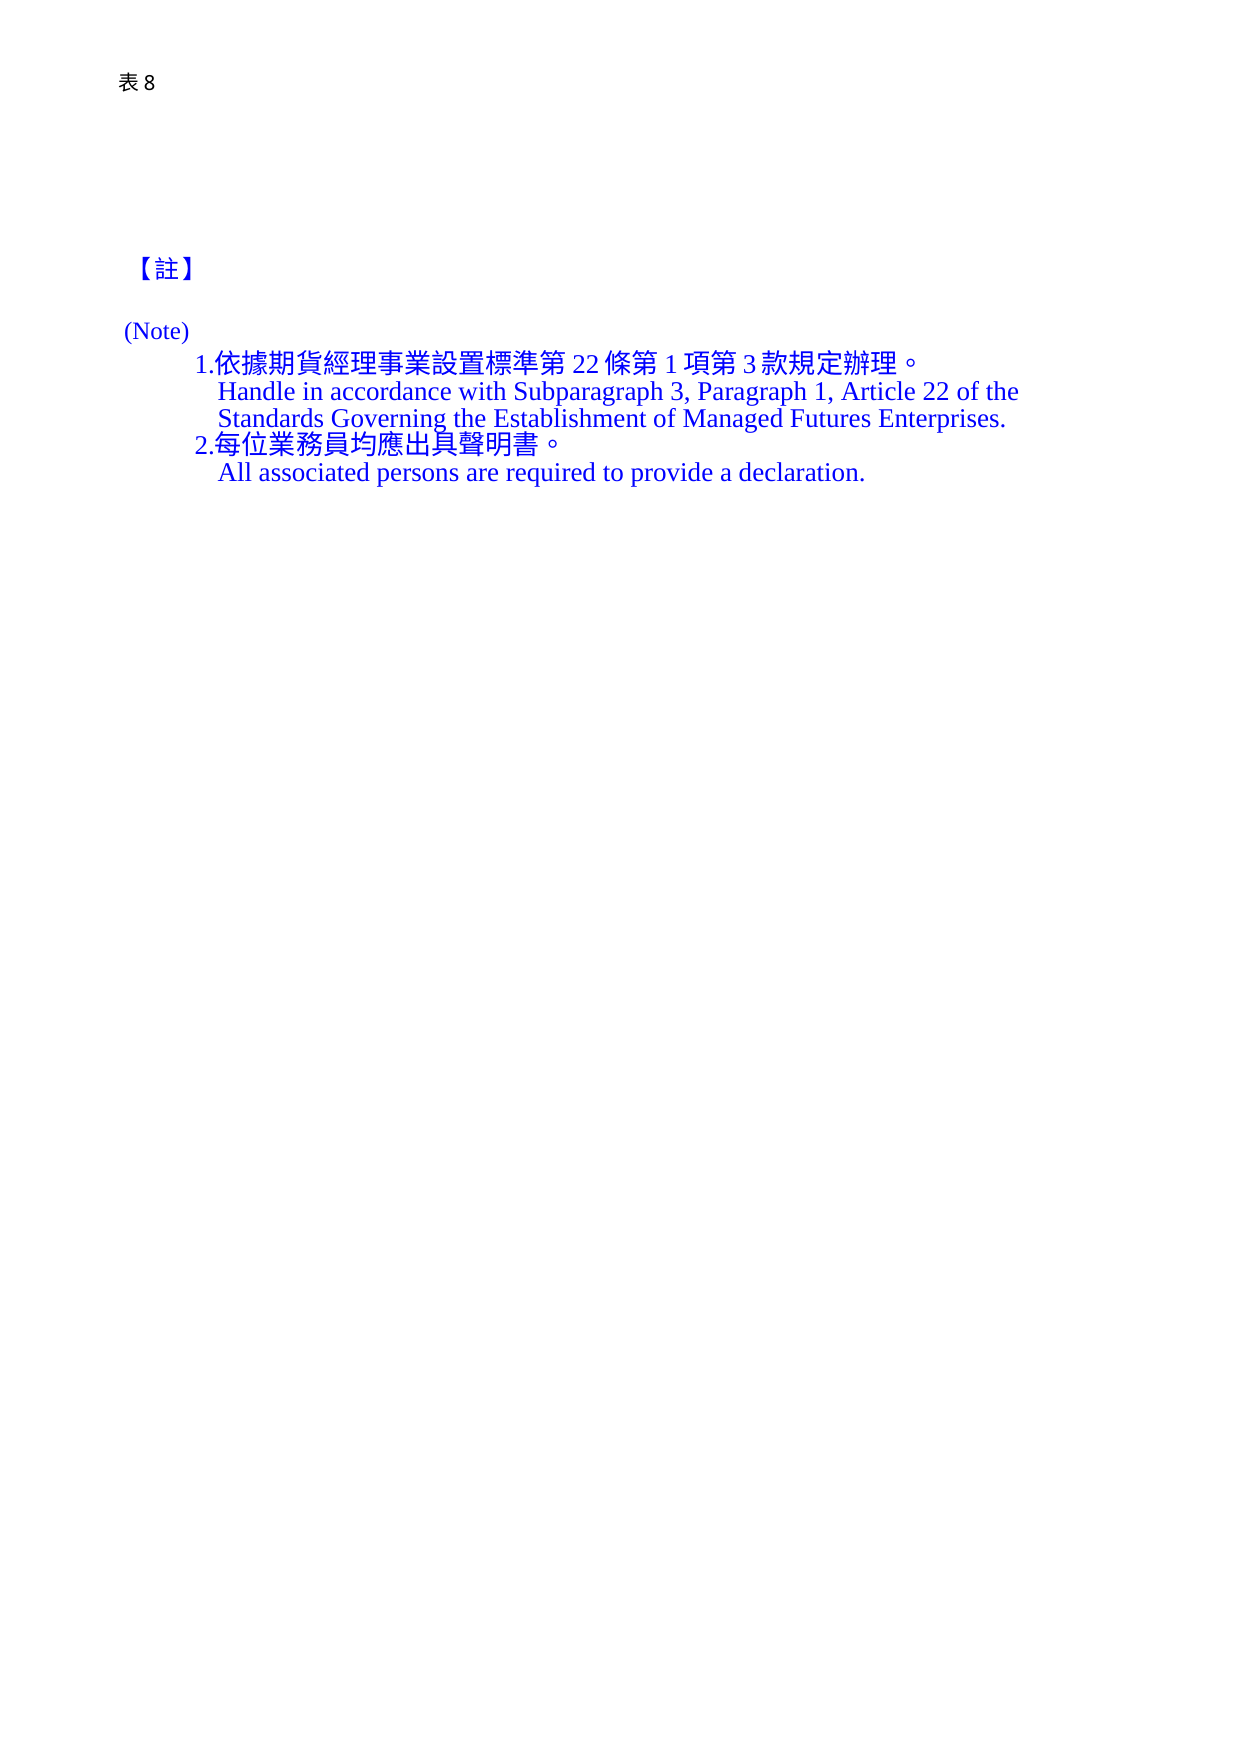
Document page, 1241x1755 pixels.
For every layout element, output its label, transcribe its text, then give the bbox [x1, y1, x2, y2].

text (Note) [120, 289, 1120, 351]
text 1.依據期貨經理事業設置標準第22條第1項第3款規定辦理。 Handle in accordance with Subparagraph 3, Paragraph 1, Article 22 of the Standards Governing the Establishment of Managed Futures Enterprises. [194, 351, 1120, 433]
text 【註】 [120, 226, 1120, 289]
text 2.每位業務員均應出具聲明書。 All associated persons are required to provide a declaration. [194, 433, 1120, 487]
